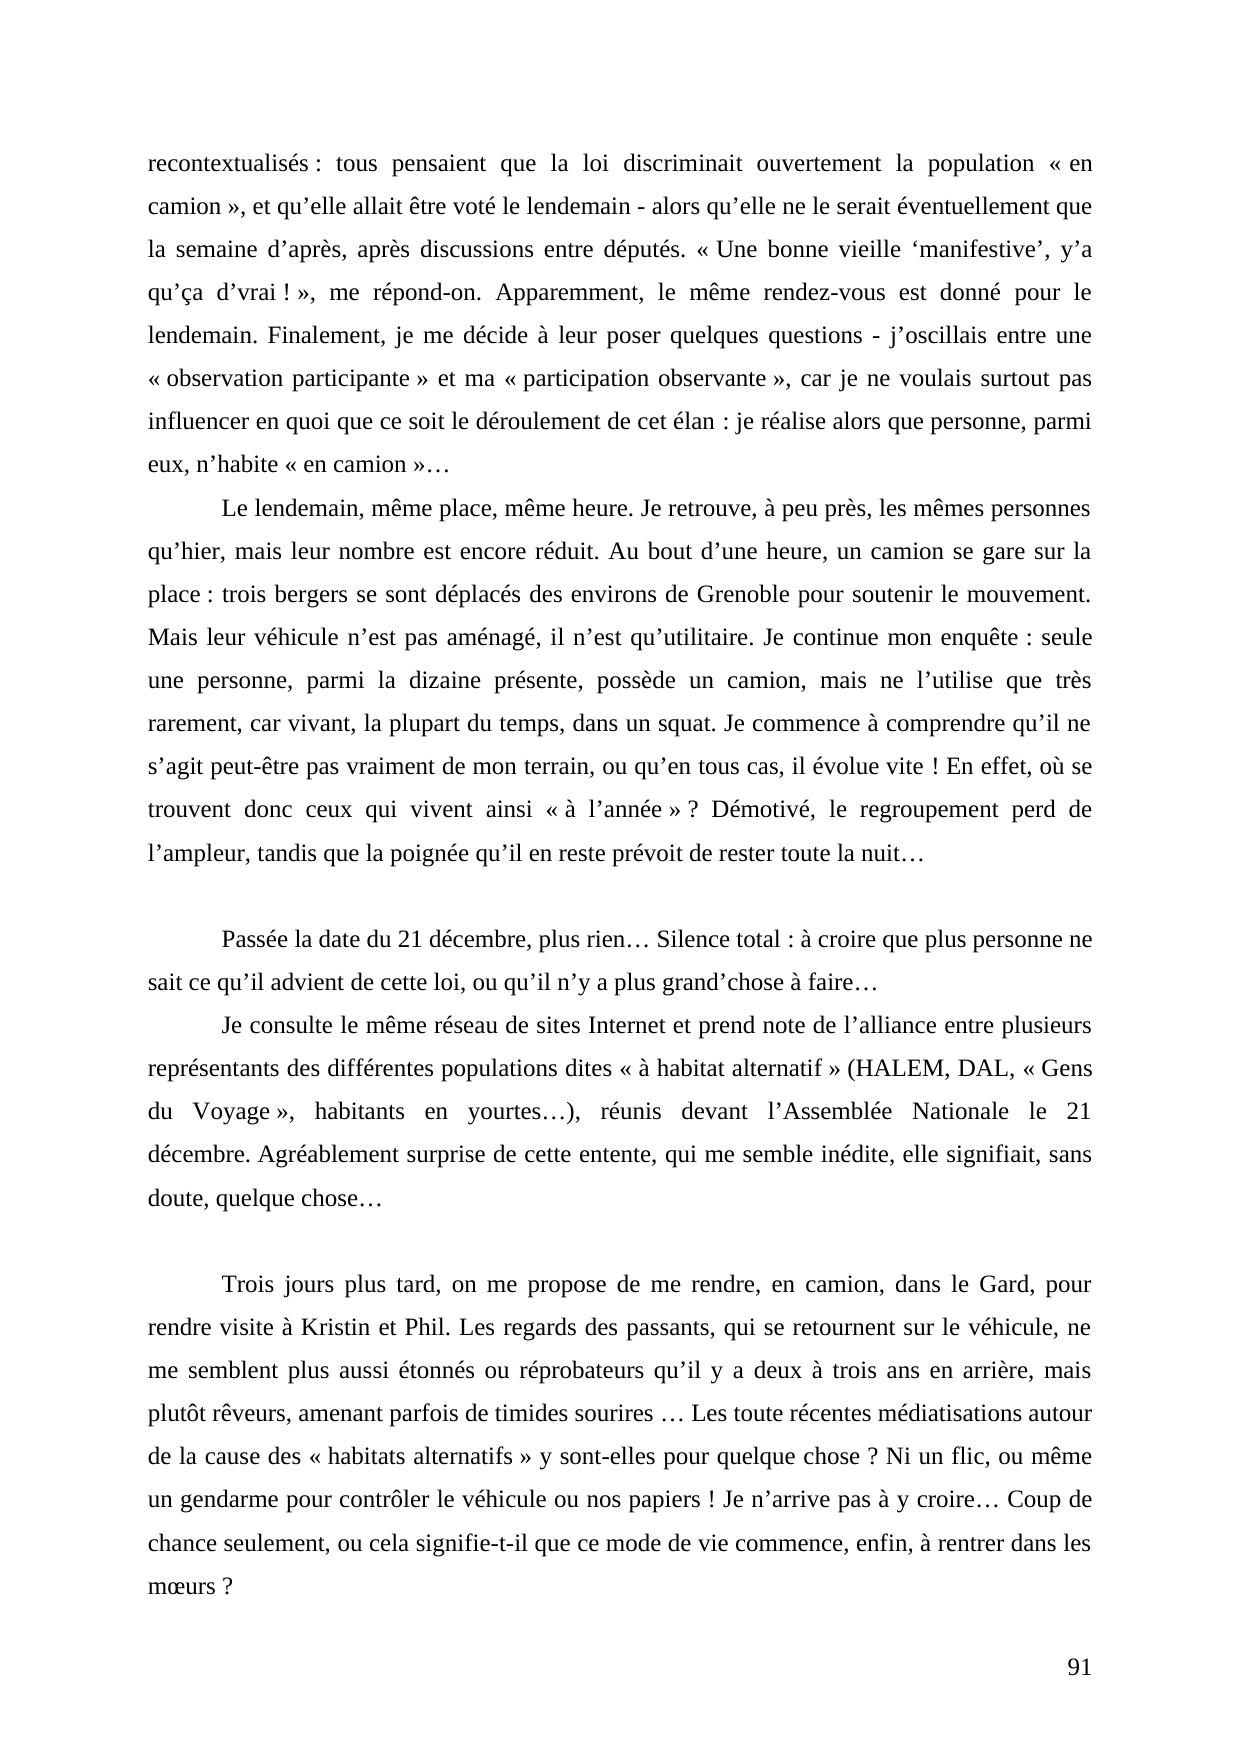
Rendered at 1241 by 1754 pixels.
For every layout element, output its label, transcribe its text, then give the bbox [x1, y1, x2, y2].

text Passée la date du 21 décembre, plus rien… Silence total : à croire que plus personne ne sait ce qu’il advient de cette loi, ou qu’il n’y a plus grand’chose à faire… [148, 924, 1093, 996]
text Je consulte le même réseau de sites Internet et prend note de l’alliance entre plusieurs représentants des différentes populations dites « à habitat alternatif » (HALEM, DAL, « Gens du Voyage », habitants en yourtes…), réunis devant l’Assemblée Nationale le 21 décembre. Agréablement surprise de cette entente, qui me semble inédite, elle signifiait, sans doute, quelque chose… [148, 1010, 1093, 1211]
text recontextualisés : tous pensaient que la loi discriminait ouvertement la population « en camion », et qu’elle allait être voté le lendemain - alors qu’elle ne le serait éventuellement que la semaine d’après, après discussions entre députés. « Une bonne vieille ‘manifestive’, y’a qu’ça d’vrai ! », me répond-on. Apparemment, le même rendez-vous est donné pour le lendemain. Finalement, je me décide à leur poser quelques questions - j’oscillais entre une « observation participante » et ma « participation observante », car je ne voulais surtout pas influencer en quoi que ce soit le déroulement de cet élan : je réalise alors que personne, parmi eux, n’habite « en camion »… [148, 148, 1093, 478]
text Trois jours plus tard, on me propose de me rendre, en camion, dans le Gard, pour rendre visite à Kristin et Phil. Les regards des passants, qui se retournent sur le véhicule, ne me semblent plus aussi étonnés ou réprobateurs qu’il y a deux à trois ans en arrière, mais plutôt rêveurs, amenant parfois de timides sourires … Les toute récentes médiatisations autour de la cause des « habitats alternatifs » y sont-elles pour quelque chose ? Ni un flic, ou même un gendarme pour contrôler le véhicule ou nos papiers ! Je n’arrive pas à y croire… Coup de chance seulement, ou cela signifie-t-il que ce mode de vie commence, enfin, à rentrer dans les mœurs ? [148, 1269, 1093, 1599]
text Le lendemain, même place, même heure. Je retrouve, à peu près, les mêmes personnes qu’hier, mais leur nombre est encore réduit. Au bout d’une heure, un camion se gare sur la place : trois bergers se sont déplacés des environs de Grenoble pour soutenir le mouvement. Mais leur véhicule n’est pas aménagé, il n’est qu’utilitaire. Je continue mon enquête : seule une personne, parmi la dizaine présente, possède un camion, mais ne l’utilise que très rarement, car vivant, la plupart du temps, dans un squat. Je commence à comprendre qu’il ne s’agit peut-être pas vraiment de mon terrain, ou qu’en tous cas, il évolue vite ! En effet, où se trouvent donc ceux qui vivent ainsi « à l’année » ? Démotivé, le regroupement perd de l’ampleur, tandis que la poignée qu’il en reste prévoit de rester toute la nuit… [148, 493, 1093, 866]
